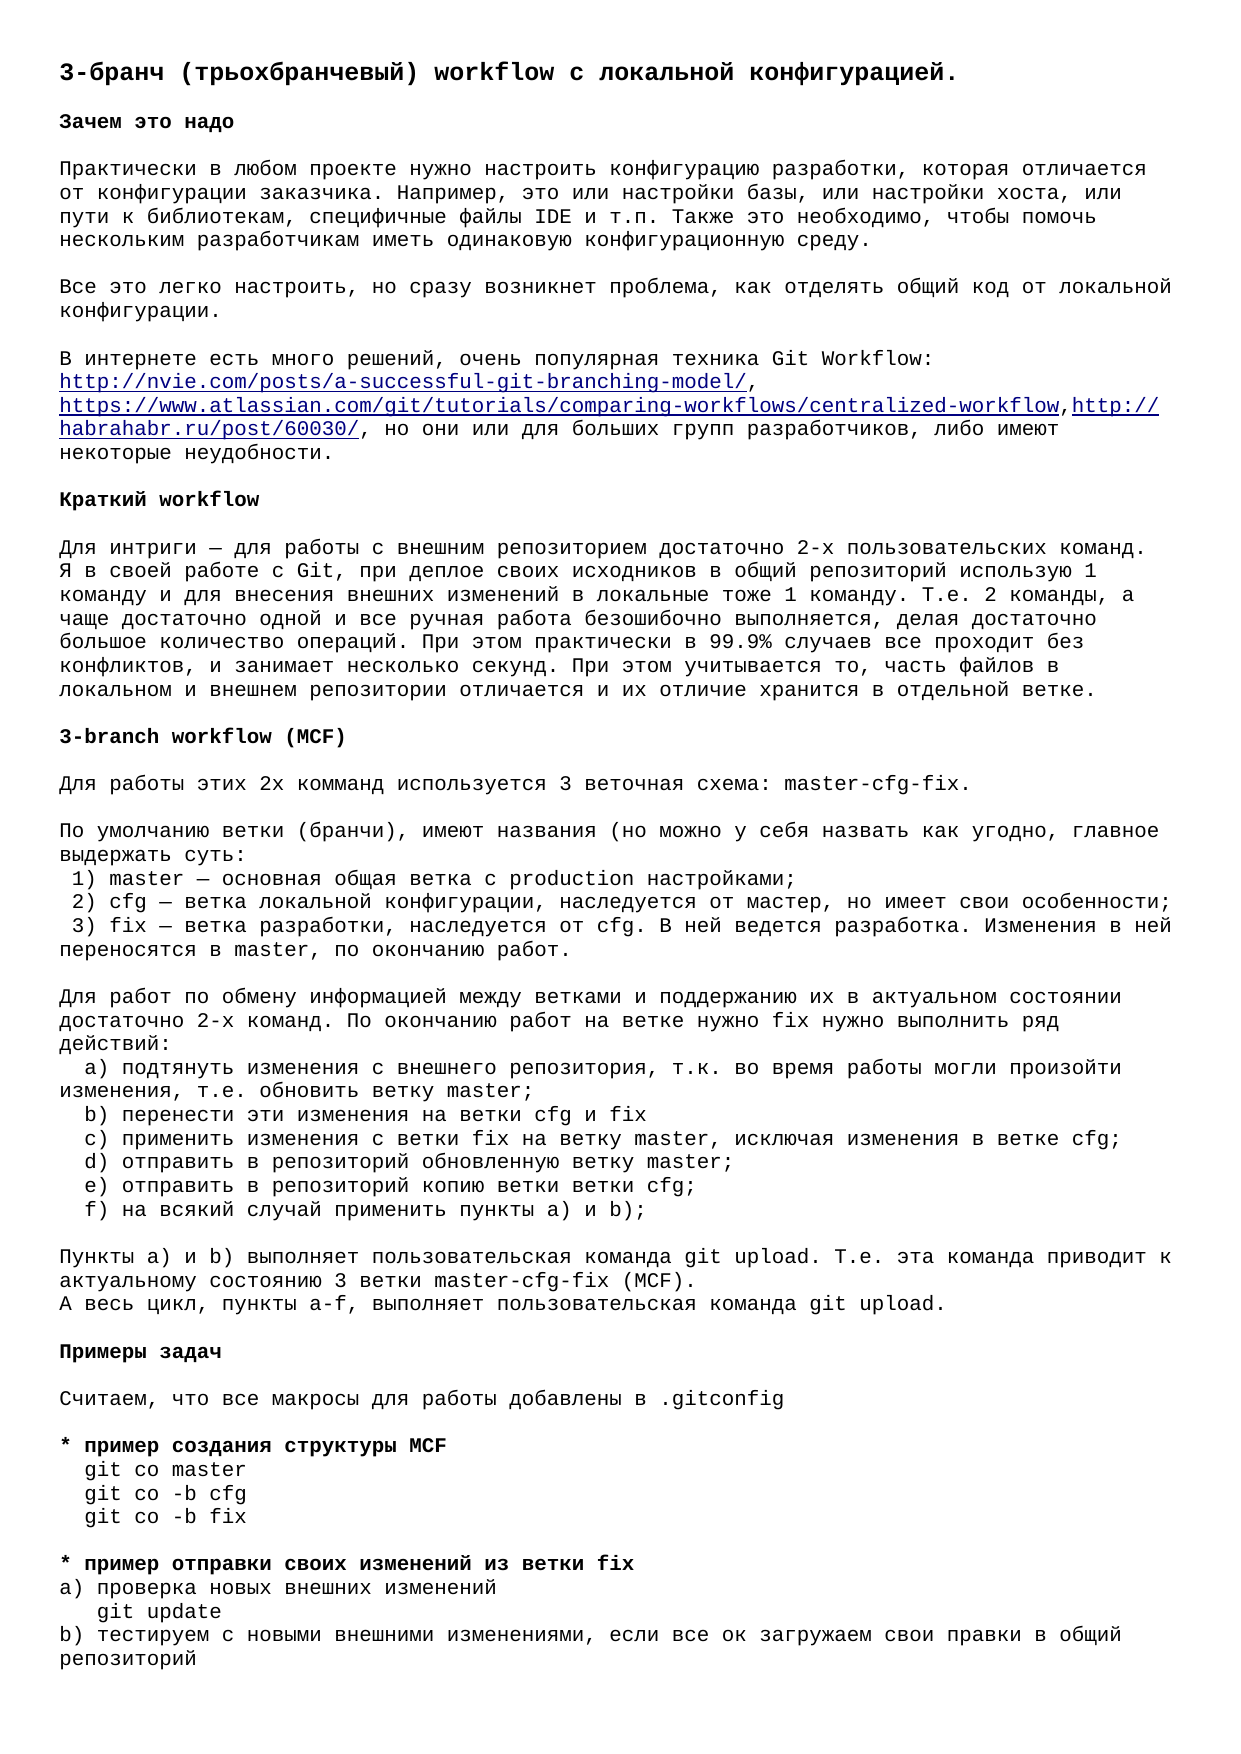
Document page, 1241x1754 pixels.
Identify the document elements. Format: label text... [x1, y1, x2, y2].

text a) подтянуть изменения с внешнего репозитория, т.к. во время работы могли произойти изменения, т.е. обновить ветку master; [59, 1057, 1181, 1104]
text c) применить изменения с ветки fix на ветку master, исключая изменения в ветке cfg; [59, 1128, 1181, 1151]
text git co -b fix [59, 1506, 1181, 1530]
text Пункты a) и b) выполняет пользовательская команда git upload. Т.е. эта команда приводит к актуальному состоянию 3 ветки master-cfg-fix (MCF). [59, 1246, 1181, 1293]
text Краткий workflow [59, 489, 1181, 513]
text d) отправить в репозиторий обновленную ветку master; [59, 1151, 1181, 1175]
text 2) cfg — ветка локальной конфигурации, наследуется от мастер, но имеет свои особенности; [59, 891, 1181, 915]
text http://nvie.com/posts/a-successful-git-branching-model/, [59, 371, 1181, 395]
text Все это легко настроить, но сразу возникнет проблема, как отделять общий код от локальной конфигурации. [59, 277, 1181, 324]
text b) тестируем с новыми внешними изменениями, если все ок загружаем свои правки в общий репозиторий [59, 1624, 1181, 1672]
text https://www.atlassian.com/git/tutorials/comparing-workflows/centralized-workflow,http://habrahabr.ru/post/60030/, но они или для больших групп разработчиков, либо имеют некоторые неудобности. [59, 395, 1181, 466]
text * пример создания структуры MCF [59, 1435, 1181, 1459]
text b) перенести эти изменения на ветки cfg и fix [59, 1104, 1181, 1128]
text Примеры задач [59, 1341, 1181, 1364]
text Считаем, что все макросы для работы добавлены в .gitconfig [59, 1388, 1181, 1412]
text Для работы этих 2х комманд используется 3 веточная схема: master-cfg-fix. [59, 773, 1181, 797]
text Зачем это надо [59, 111, 1181, 135]
text git update [59, 1601, 1181, 1624]
text 3-branch workflow (MCF) [59, 726, 1181, 749]
text Я в своей работе с Git, при деплое своих исходников в общий репозиторий использую 1 команду и для внесения внешних изменений в локальные тоже 1 команду. Т.е. 2 команды, а чаще достаточно одной и все ручная работа безошибочно выполняется, делая достаточно большое количество операций. При этом практически в 99.9% случаев все проходит без конфликтов, и занимает несколько секунд. При этом учитывается то, часть файлов в локальном и внешнем репозитории отличается и их отличие хранится в отдельной ветке. [59, 560, 1181, 702]
text git co -b cfg [59, 1482, 1181, 1506]
text Для работ по обмену информацией между ветками и поддержанию их в актуальном состоянии достаточно 2-х команд. По окончанию работ на ветке нужно fix нужно выполнить ряд действий: [59, 986, 1181, 1057]
text Практически в любом проекте нужно настроить конфигурацию разработки, которая отличается от конфигурации заказчика. Например, это или настройки базы, или настройки хоста, или пути к библиотекам, специфичные файлы IDE и т.п. Также это необходимо, чтобы помочь нескольким разработчикам иметь одинаковую конфигурационную среду. [59, 158, 1181, 253]
text Для интриги — для работы с внешним репозиторием достаточно 2-х пользовательских команд. [59, 537, 1181, 560]
text git co master [59, 1459, 1181, 1482]
text По умолчанию ветки (бранчи), имеют названия (но можно у себя назвать как угодно, главное выдержать суть: [59, 820, 1181, 868]
text a) проверка новых внешних изменений [59, 1577, 1181, 1601]
text В интернете есть много решений, очень популярная техника Git Workflow: [59, 347, 1181, 371]
text e) отправить в репозиторий копию ветки ветки cfg; [59, 1175, 1181, 1199]
text A весь цикл, пункты a-f, выполняет пользовательская команда git upload. [59, 1293, 1181, 1317]
text f) на всякий случай применить пункты a) и b); [59, 1199, 1181, 1222]
text * пример отправки своих изменений из ветки fix [59, 1553, 1181, 1577]
text 1) master — основная общая ветка с production настройками; [59, 868, 1181, 891]
text 3) fix — ветка разработки, наследуется от cfg. В ней ведется разработка. Изменения в ней переносятся в master, по окончанию работ. [59, 915, 1181, 962]
text 3-бранч (трьохбранчевый) workflow с локальной конфигурацией. [59, 59, 1181, 87]
